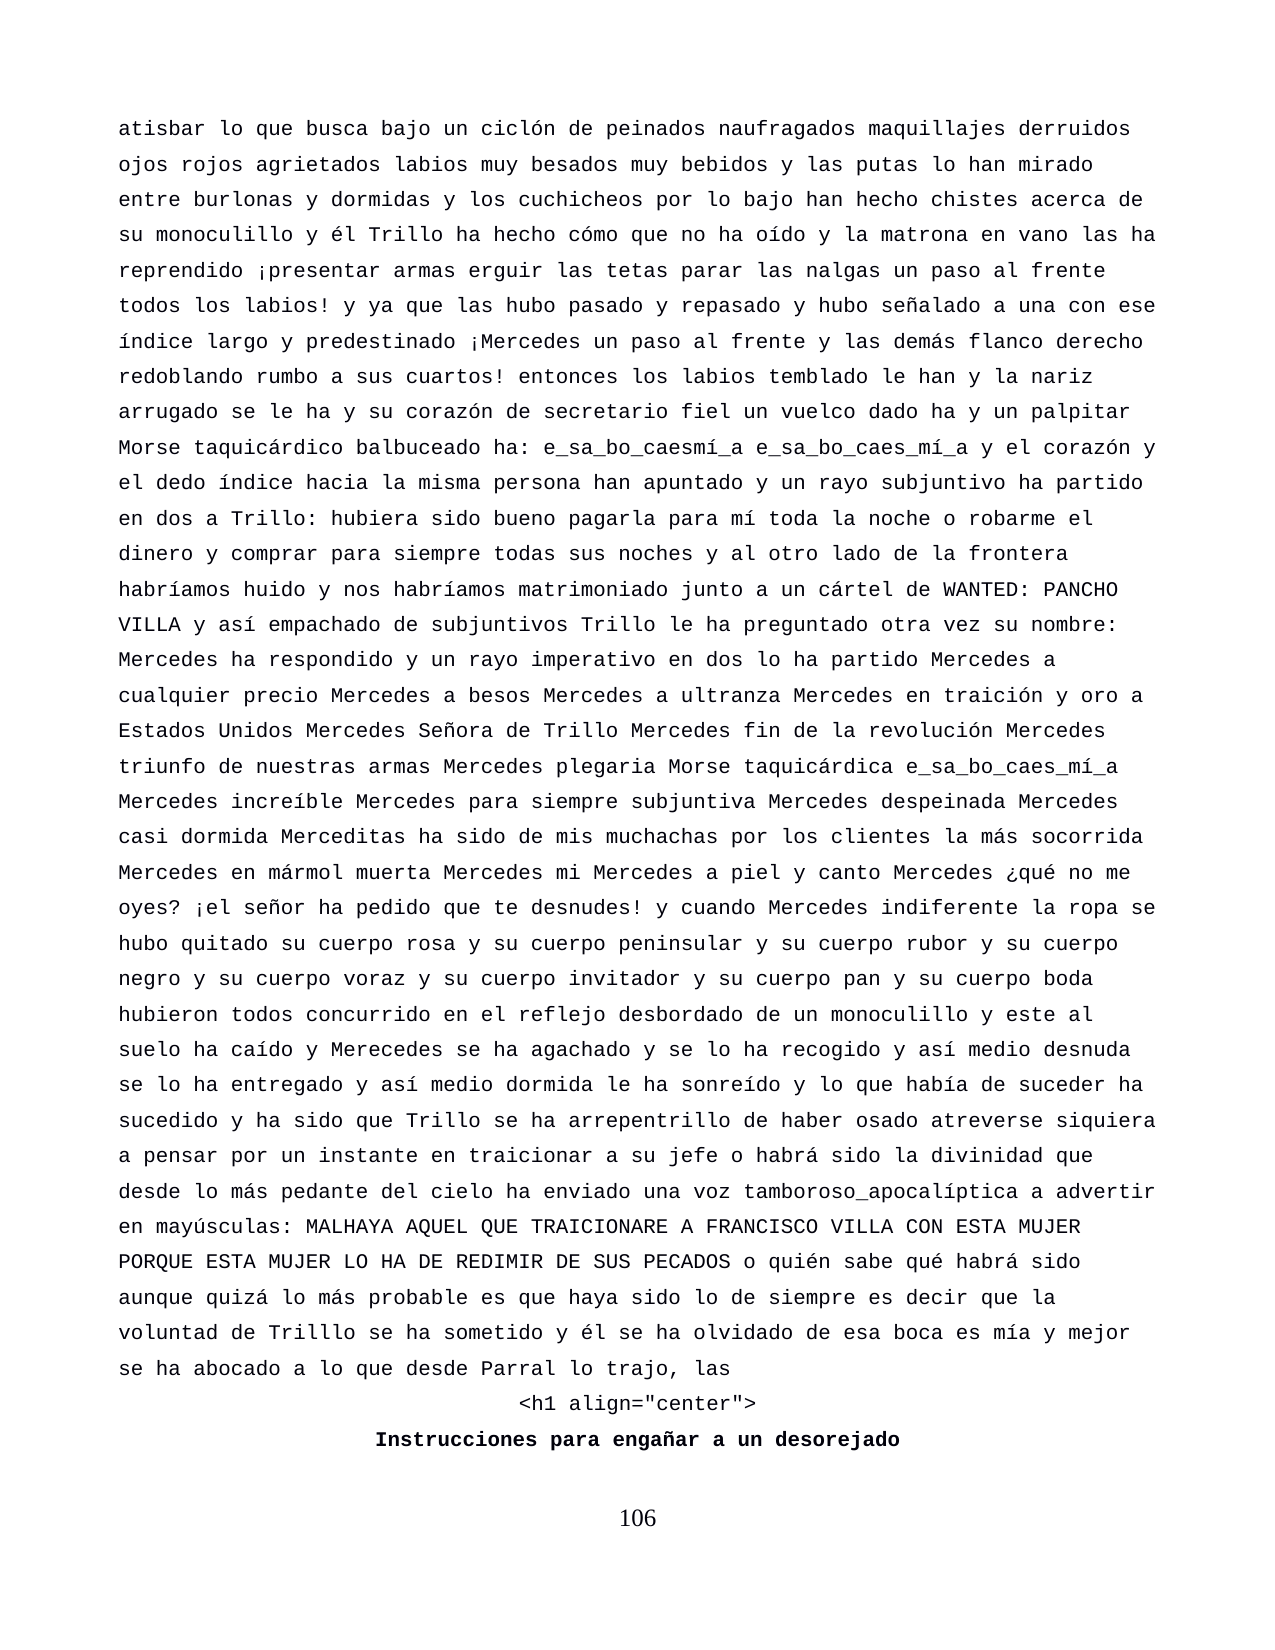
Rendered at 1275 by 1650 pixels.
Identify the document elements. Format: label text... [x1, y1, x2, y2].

text <h1 align="center"> [118, 1393, 1157, 1417]
text atisbar lo que busca bajo un ciclón de peinados naufragados maquillajes derruidos ojos rojos agrietados labios muy besados muy bebidos y las putas lo han mirado entre burlonas y dormidas y los cuchicheos por lo bajo han hecho chistes acerca de su monoculillo y él Trillo ha hecho cómo que no ha oído y la matrona en vano las ha reprendido ¡presentar armas erguir las tetas parar las nalgas un paso al frente todos los labios! y ya que las hubo pasado y repasado y hubo señalado a una con ese índice largo y predestinado ¡Mercedes un paso al frente y las demás flanco derecho redoblando rumbo a sus cuartos! entonces los labios temblado le han y la nariz arrugado se le ha y su corazón de secretario fiel un vuelco dado ha y un palpitar Morse taquicárdico balbuceado ha: e_sa_bo_caesmí_a e_sa_bo_caes_mí_a y el corazón y el dedo índice hacia la misma persona han apuntado y un rayo subjuntivo ha partido en dos a Trillo: hubiera sido bueno pagarla para mí toda la noche o robarme el dinero y comprar para siempre todas sus noches y al otro lado de la frontera habríamos huido y nos habríamos matrimoniado junto a un cártel de WANTED: PANCHO VILLA y así empachado de subjuntivos Trillo le ha preguntado otra vez su nombre: Mercedes ha respondido y un rayo imperativo en dos lo ha partido Mercedes a cualquier precio Mercedes a besos Mercedes a ultranza Mercedes en traición y oro a Estados Unidos Mercedes Señora de Trillo Mercedes fin de la revolución Mercedes triunfo de nuestras armas Mercedes plegaria Morse taquicárdica e_sa_bo_caes_mí_a Mercedes increíble Mercedes para siempre subjuntiva Mercedes despeinada Mercedes casi dormida Merceditas ha sido de mis muchachas por los clientes la más socorrida Mercedes en mármol muerta Mercedes mi Mercedes a piel y canto Mercedes ¿qué no me oyes? ¡el señor ha pedido que te desnudes! y cuando Mercedes indiferente la ropa se hubo quitado su cuerpo rosa y su cuerpo peninsular y su cuerpo rubor y su cuerpo negro y su cuerpo voraz y su cuerpo invitador y su cuerpo pan y su cuerpo boda hubieron todos concurrido en el reflejo desbordado de un monoculillo y este al suelo ha caído y Merecedes se ha agachado y se lo ha recogido y así medio desnuda se lo ha entregado y así medio dormida le ha sonreído y lo que había de suceder ha sucedido y ha sido que Trillo se ha arrepentrillo de haber osado atreverse siquiera a pensar por un instante en traicionar a su jefe o habrá sido la divinidad que desde lo más pedante del cielo ha enviado una voz tamboroso_apocalíptica a advertir en mayúsculas: MALHAYA AQUEL QUE TRAICIONARE A FRANCISCO VILLA CON ESTA MUJER PORQUE ESTA MUJER LO HA DE REDIMIR DE SUS PECADOS o quién sabe qué habrá sido aunque quizá lo más probable es que haya sido lo de siempre es decir que la voluntad de Trilllo se ha sometido y él se ha olvidado de esa boca es mía y mejor se ha abocado a lo que desde Parral lo trajo, las [118, 118, 1157, 1381]
text Instrucciones para engañar a un desorejado [118, 1428, 1157, 1452]
